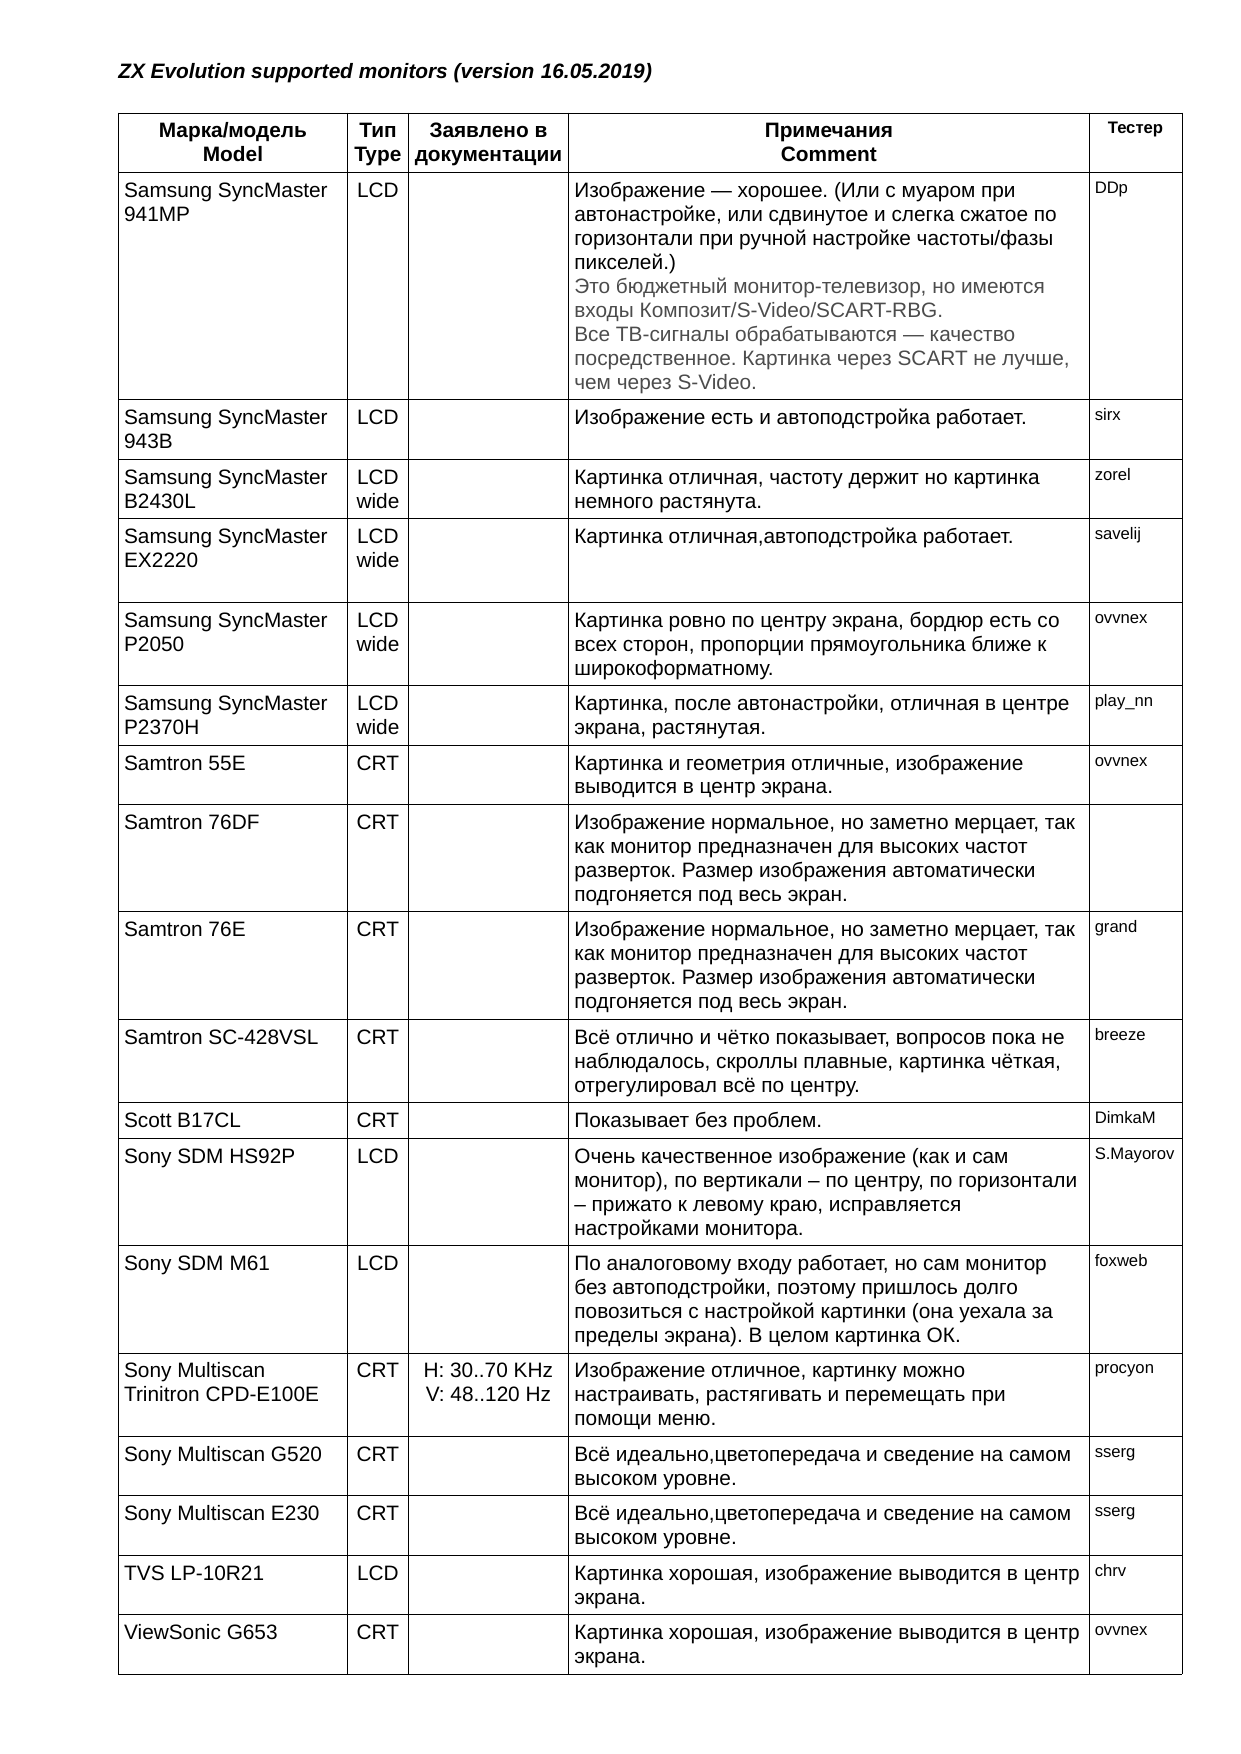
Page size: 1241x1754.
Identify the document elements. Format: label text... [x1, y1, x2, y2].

table_cell DimkaM [1090, 1103, 1182, 1138]
table_cell Samsung SyncMaster EX2220 [119, 519, 347, 602]
table_cell [409, 1437, 568, 1495]
table_cell LCD [348, 1246, 408, 1352]
table_cell Sony Multiscan Trinitron CPD-E100E [119, 1354, 347, 1436]
table_cell ViewSonic G653 [119, 1615, 347, 1674]
table_cell chrv [1090, 1556, 1182, 1614]
table_cell Картинка отличная,автоподстройка работает. [569, 519, 1089, 602]
table_cell procyon [1090, 1354, 1182, 1436]
table_cell CRT [348, 1615, 408, 1674]
table_cell breeze [1090, 1020, 1182, 1102]
table_cell sserg [1090, 1437, 1182, 1495]
table_cell CRT [348, 1437, 408, 1495]
table_cell LCD [348, 173, 408, 399]
table_cell [409, 400, 568, 459]
table_cell Изображение нормальное, но заметно мерцает, так как монитор предназначен для высоких частот разверток. Размер изображения автоматически подгоняется под весь экран. [569, 805, 1089, 911]
table_cell Картинка хорошая, изображение выводится в центр экрана. [569, 1556, 1089, 1614]
table_cell [409, 1556, 568, 1614]
table_cell Изображение — хорошее. (Или с муаром при автонастройке, или сдвинутое и слегка сжатое по горизонтали при ручной настройке частоты/фазы пикселей.) Это бюджетный монитор-телевизор, но имеются входы Композит/S-Video/SCART-RBG. Все ТВ-сигналы обрабатываются — качество посредственное. Картинка через SCART не лучше, чем через S-Video. [569, 173, 1089, 399]
table_cell Картинка хорошая, изображение выводится в центр экрана. [569, 1615, 1089, 1674]
table_cell [409, 603, 568, 685]
table_cell sirx [1090, 400, 1182, 459]
table_cell Samtron SC-428VSL [119, 1020, 347, 1102]
table_cell [409, 173, 568, 399]
table_cell Всё идеально,цветопередача и сведение на самом высоком уровне. [569, 1496, 1089, 1555]
table_cell Картинка, после автонастройки, отличная в центре экрана, растянутая. [569, 686, 1089, 744]
table_cell foxweb [1090, 1246, 1182, 1352]
table_cell LCD wide [348, 519, 408, 602]
table_cell Scott B17CL [119, 1103, 347, 1138]
table_cell [409, 805, 568, 911]
table_cell ovvnex [1090, 1615, 1182, 1674]
table_cell [409, 746, 568, 804]
table_cell LCD wide [348, 460, 408, 518]
table_cell [409, 1139, 568, 1245]
table_cell CRT [348, 1020, 408, 1102]
table_cell H: 30..70 KHz V: 48..120 Hz [409, 1354, 568, 1436]
table_cell Samsung SyncMaster P2370H [119, 686, 347, 744]
table_cell Sony SDM HS92P [119, 1139, 347, 1245]
table_cell Показывает без проблем. [569, 1103, 1089, 1138]
table_cell CRT [348, 805, 408, 911]
table_cell [409, 1020, 568, 1102]
table_header Заявлено в документации [409, 114, 568, 172]
table_cell [409, 460, 568, 518]
table_cell Samsung SyncMaster 941MP [119, 173, 347, 399]
table_cell Samsung SyncMaster B2430L [119, 460, 347, 518]
table_cell LCD [348, 1139, 408, 1245]
table_cell Всё идеально,цветопередача и сведение на самом высоком уровне. [569, 1437, 1089, 1495]
table_cell sserg [1090, 1496, 1182, 1555]
table_header Примечания Comment [569, 114, 1089, 172]
table_cell CRT [348, 746, 408, 804]
table_cell Изображение отличное, картинку можно настраивать, растягивать и перемещать при помощи меню. [569, 1354, 1089, 1436]
table_cell LCD [348, 400, 408, 459]
table_cell [409, 912, 568, 1019]
table_cell ovvnex [1090, 746, 1182, 804]
table_cell CRT [348, 1354, 408, 1436]
table_cell CRT [348, 912, 408, 1019]
table_cell [1090, 805, 1182, 911]
table_cell [409, 519, 568, 602]
table_cell По аналоговому входу работает, но сам монитор без автоподстройки, поэтому пришлось долго повозиться с настройкой картинки (она уехала за пределы экрана). В целом картинка ОК. [569, 1246, 1089, 1352]
table_cell Изображение нормальное, но заметно мерцает, так как монитор предназначен для высоких частот разверток. Размер изображения автоматически подгоняется под весь экран. [569, 912, 1089, 1019]
table_cell Картинка и геометрия отличные, изображение выводится в центр экрана. [569, 746, 1089, 804]
table_cell savelij [1090, 519, 1182, 602]
table_cell [409, 686, 568, 744]
table_cell Картинка ровно по центру экрана, бордюр есть со всех сторон, пропорции прямоугольника ближе к широкоформатному. [569, 603, 1089, 685]
table_cell [409, 1103, 568, 1138]
table_cell LCD [348, 1556, 408, 1614]
table_cell LCD wide [348, 686, 408, 744]
table_cell Очень качественное изображение (как и сам монитор), по вертикали – по центру, по горизонтали – прижато к левому краю, исправляется настройками монитора. [569, 1139, 1089, 1245]
table_header Тестер [1090, 114, 1182, 172]
table_cell Samtron 55E [119, 746, 347, 804]
table_cell [409, 1496, 568, 1555]
table_cell TVS LP-10R21 [119, 1556, 347, 1614]
table_cell Sony Multiscan E230 [119, 1496, 347, 1555]
table_cell Всё отлично и чётко показывает, вопросов пока не наблюдалось, скроллы плавные, картинка чёткая, отрегулировал всё по центру. [569, 1020, 1089, 1102]
table_header Тип Type [348, 114, 408, 172]
table_cell LCD wide [348, 603, 408, 685]
table_header Марка/модель Model [119, 114, 347, 172]
table_cell CRT [348, 1496, 408, 1555]
table_cell Samsung SyncMaster P2050 [119, 603, 347, 685]
table_cell Samsung SyncMaster 943B [119, 400, 347, 459]
table_cell DDp [1090, 173, 1182, 399]
table_cell grand [1090, 912, 1182, 1019]
table_cell zorel [1090, 460, 1182, 518]
table_cell Картинка отличная, частоту держит но картинка немного растянута. [569, 460, 1089, 518]
table_cell [409, 1615, 568, 1674]
table_cell Sony Multiscan G520 [119, 1437, 347, 1495]
table_cell ovvnex [1090, 603, 1182, 685]
table_cell Изображение есть и автоподстройка работает. [569, 400, 1089, 459]
table_cell Sony SDM M61 [119, 1246, 347, 1352]
table_cell play_nn [1090, 686, 1182, 744]
table_cell Samtron 76DF [119, 805, 347, 911]
table_cell [409, 1246, 568, 1352]
table_cell Samtron 76E [119, 912, 347, 1019]
table_cell S.Mayorov [1090, 1139, 1182, 1245]
table_cell CRT [348, 1103, 408, 1138]
